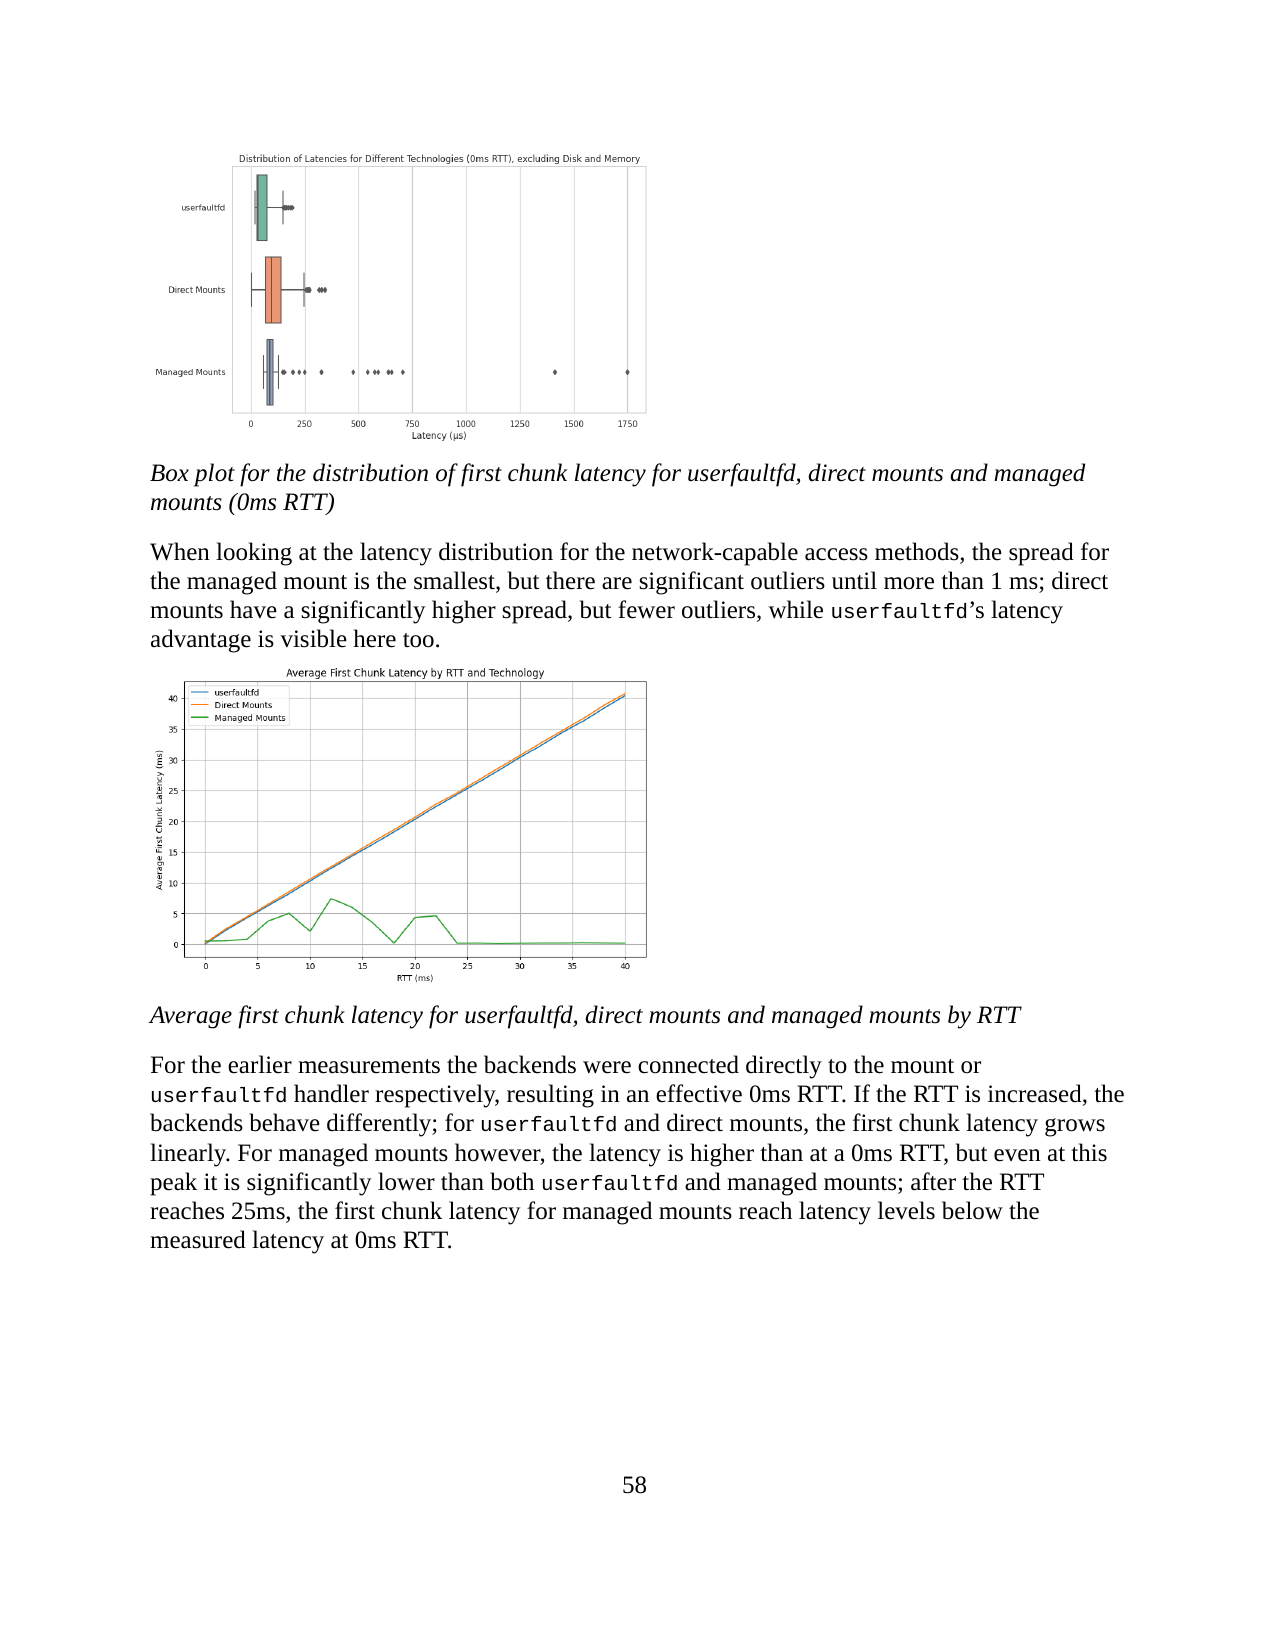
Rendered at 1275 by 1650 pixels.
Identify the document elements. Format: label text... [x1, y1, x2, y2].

text When looking at the latency distribution for the network-capable access methods, the spread for the managed mount is the smallest, but there are significant outliers until more than 1 ms; direct mounts have a significantly higher spread, but fewer outliers, while userfaultfd’s latency advantage is visible here too. [150, 537, 1125, 653]
picture [150, 150, 650, 446]
text For the earlier measurements the backends were connected directly to the mount or userfaultfd handler respectively, resulting in an effective 0ms RTT. If the RTT is increased, the backends behave differently; for userfaultfd and direct mounts, the first chunk latency grows linearly. For managed mounts however, the latency is higher than at a 0ms RTT, but even at this peak it is significantly lower than both userfaultfd and managed mounts; after the RTT reaches 25ms, the first chunk latency for managed mounts reach latency levels below the measured latency at 0ms RTT. [150, 1050, 1125, 1254]
text Box plot for the distribution of first chunk latency for userfaultfd, direct mounts and managed mounts (0ms RTT) [150, 458, 1125, 516]
picture [150, 662, 650, 988]
text Average first chunk latency for userfaultfd, direct mounts and managed mounts by RTT [150, 1000, 1125, 1029]
